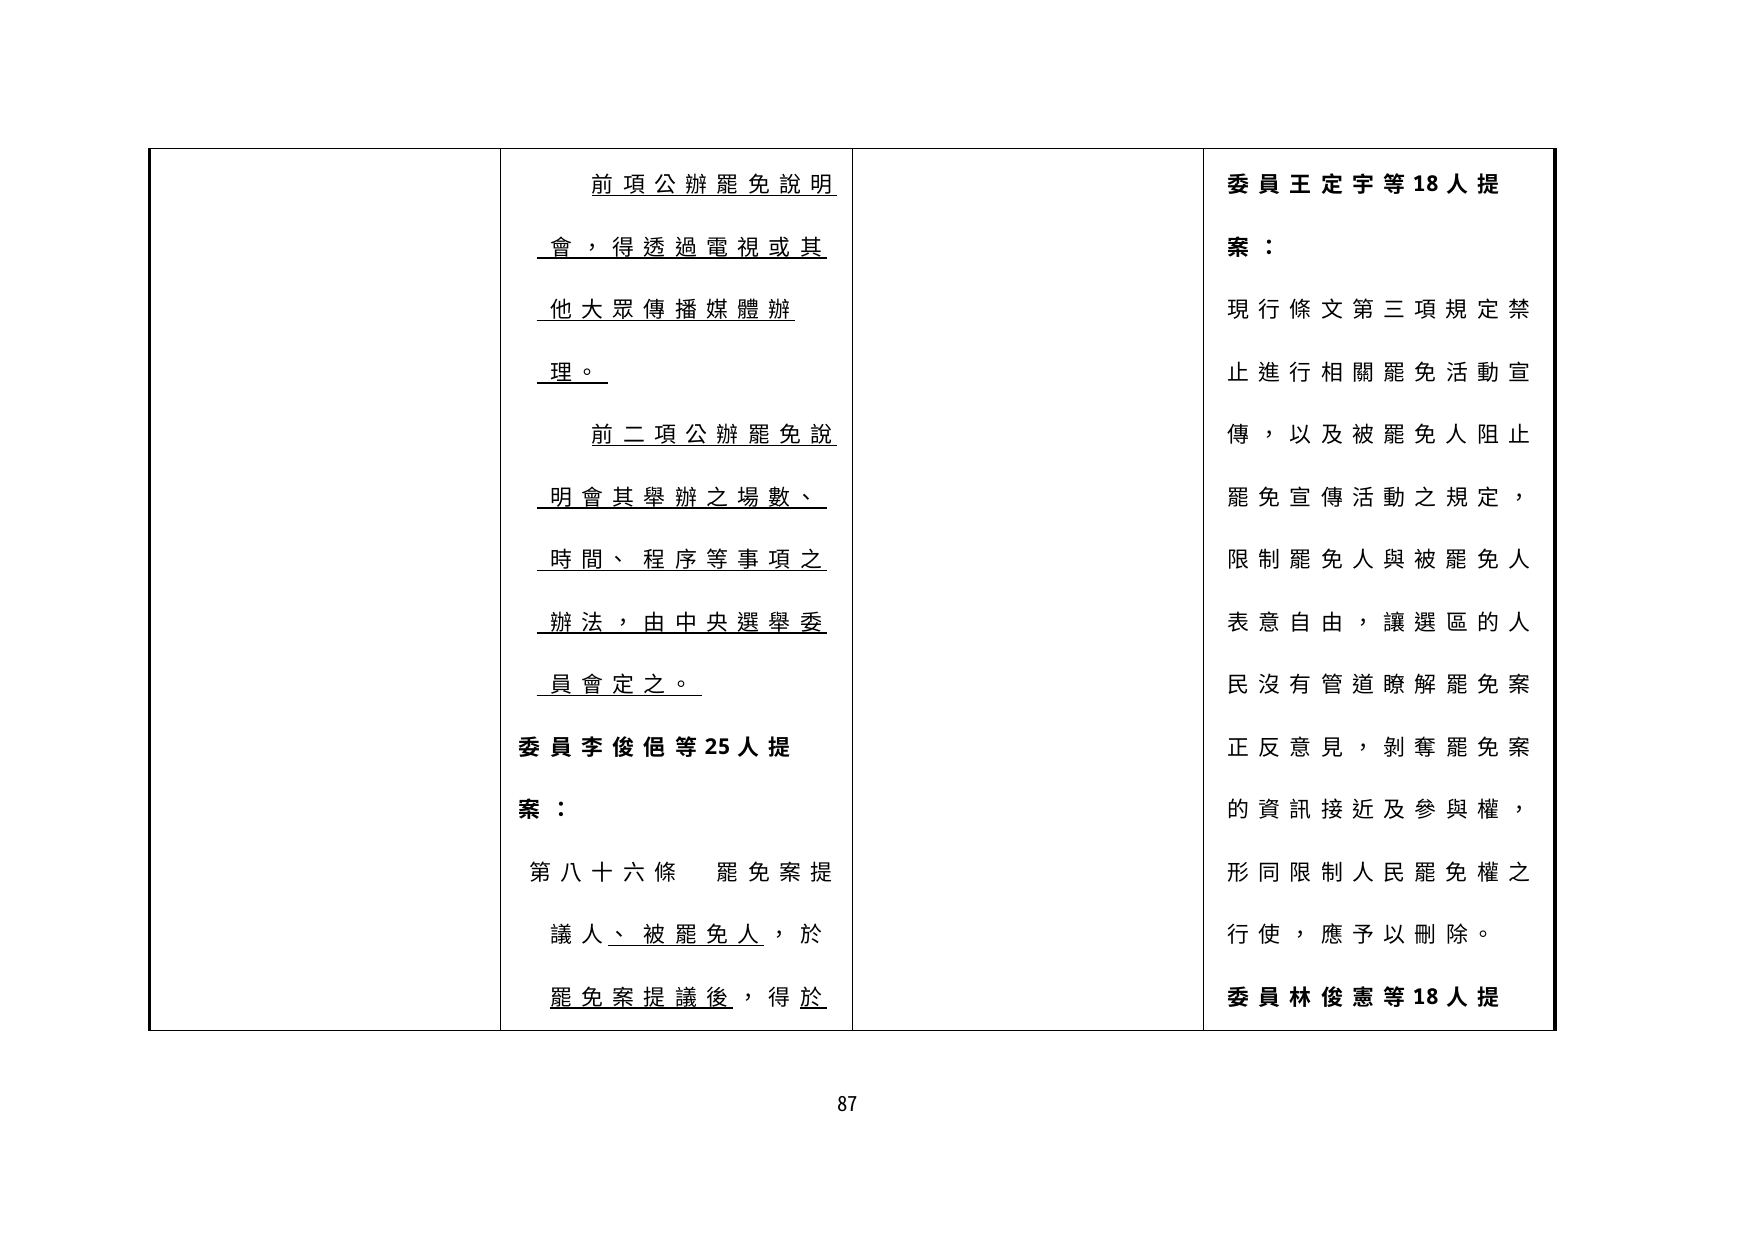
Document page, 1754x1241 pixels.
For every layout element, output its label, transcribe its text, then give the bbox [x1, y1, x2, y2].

table_cell [151, 149, 500, 1030]
table_cell 前項公辦罷免說明會，得透過電視或其他大眾傳播媒體辦理。 前二項公辦罷免說明會其舉辦之場數、時間、程序等事項之辦法，由中央選舉委員會定之。 委員李俊俋等25人提案： 第八十六條 罷免案提議人、被罷免人，於罷免案提議後，得於 [501, 149, 852, 1030]
table_cell [853, 149, 1203, 1030]
table_cell 委員王定宇等18人提案： 現行條文第三項規定禁止進行相關罷免活動宣傳，以及被罷免人阻止罷免宣傳活動之規定，限制罷免人與被罷免人表意自由，讓選區的人民沒有管道瞭解罷免案正反意見，剝奪罷免案的資訊接近及參與權，形同限制人民罷免權之行使，應予以刪除。 委員林俊憲等18人提 [1204, 149, 1553, 1030]
